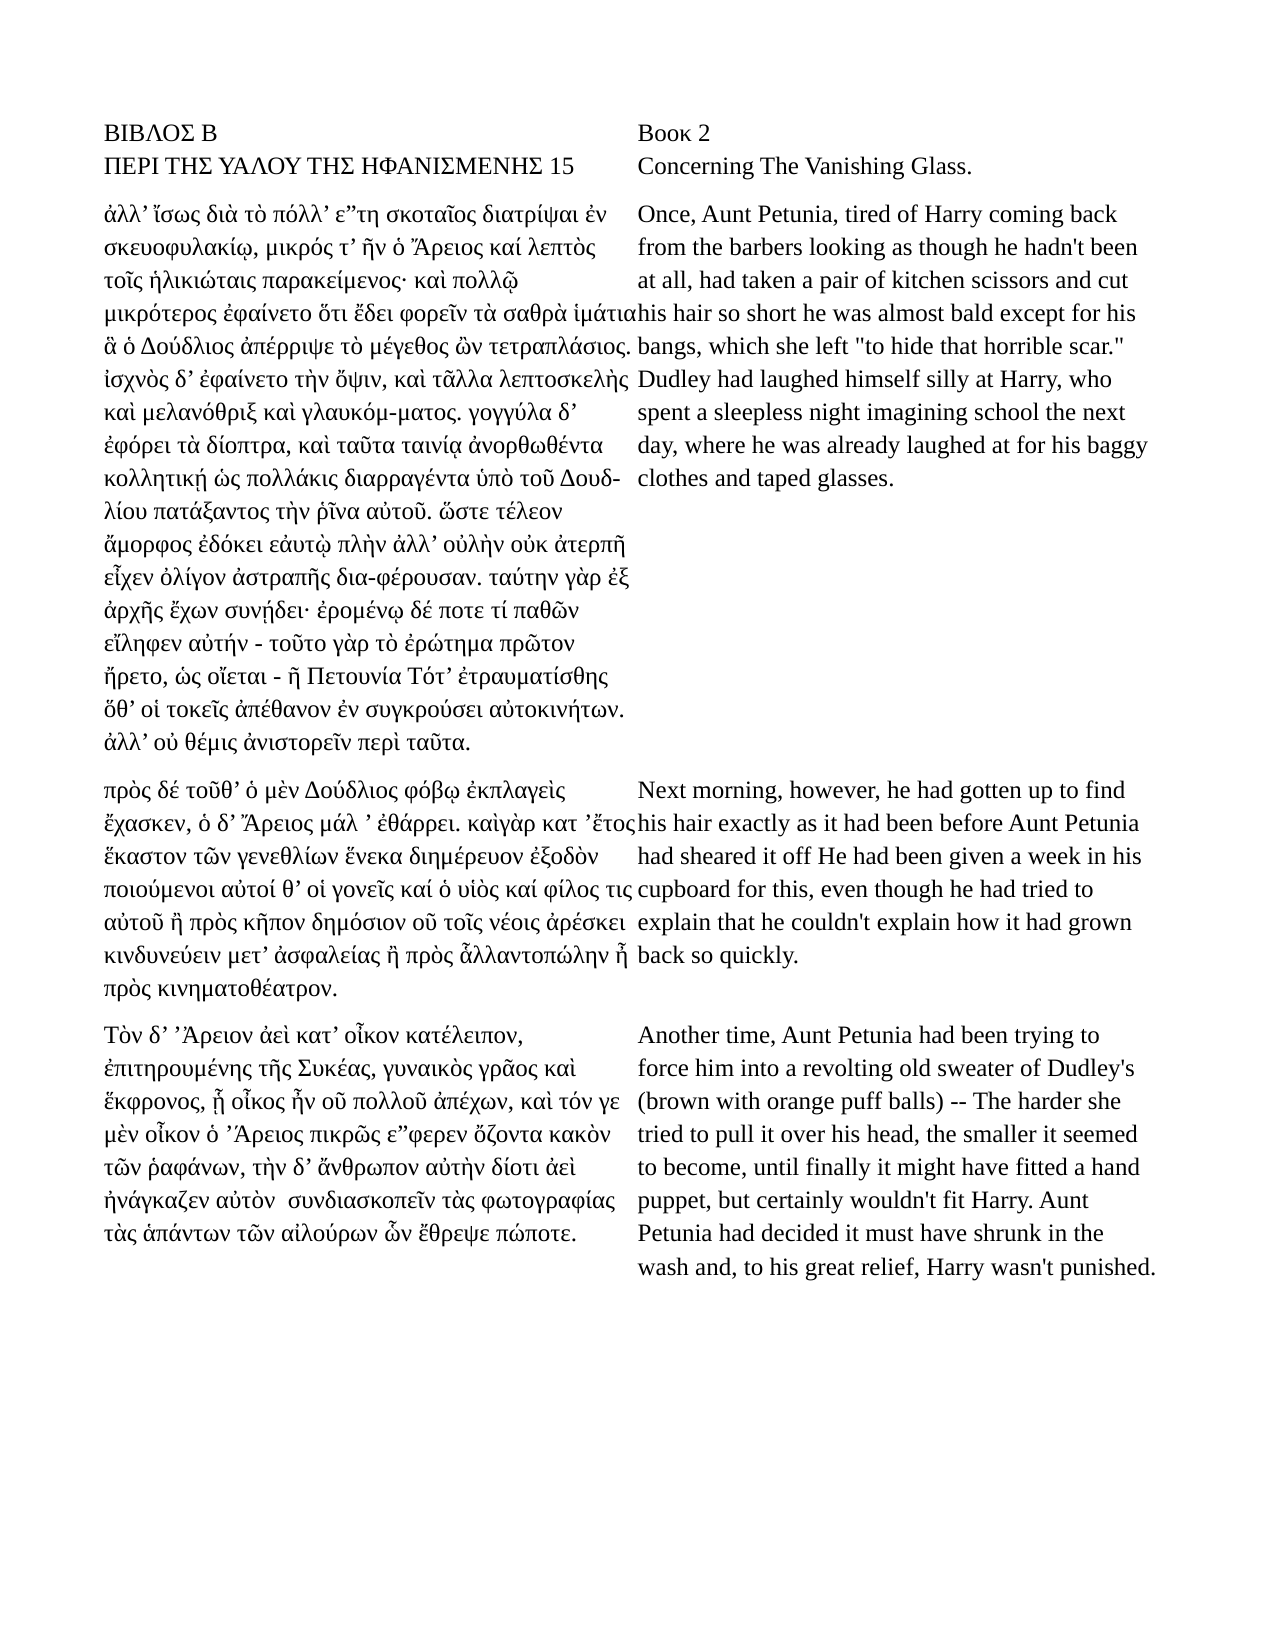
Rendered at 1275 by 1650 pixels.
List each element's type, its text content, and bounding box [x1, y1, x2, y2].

table_cell ἀλλ’ ἴσως διὰ τὸ πόλλ’ ε”τη σκοταῖος διατρίψαι ἐν σκευοφυλακίῳ, μικρός τ’ ῆν ὁ Ἄρειος καί λεπτὸς τοῖς ἡλικιώταις παρακείμενος· καὶ πολλῷ μικρότερος ἐφαίνετο ὅτι ἔδει φορεῖν τὰ σαθρὰ ἱμάτια ἃ ὁ Δούδλιος ἀπέρριψε τὸ μέγεθος ὢν τετραπλάσιος. ἰσχνὸς δ’ ἐφαίνετο τὴν ὄψιν, καὶ τᾶλλα λεπτοσκελὴς καὶ μελανόθριξ καὶ γλαυκόμ-ματος. γογγύλα δ’ ἐφόρει τὰ δίοπτρα, καὶ ταῦτα ταινίᾳ ἀνορθωθέντα κολλητικῄ ὡς πολλάκις διαρραγέντα ὑπὸ τοῦ Δουδ-λίου πατάξαντος τὴν ῥῖνα αὐτοῦ. ὥστε τέλεον ἄμορφος ἐδόκει εἀυτῲ πλὴν ἀλλ’ οὐλὴν οὐκ ἀτερπῆ εἶχεν ὀλίγον ἀστραπῆς δια-φέρουσαν. ταύτην γὰρ ἐξ ἀρχῆς ἔχων συνῄδει· ἐρομένῳ δέ ποτε τί παθῶν εἴληφεν αὐτήν - τοῦτο γὰρ τὸ ἐρώτημα πρῶτον ἤρετο, ὡς οἴεται - ῆ Πετουνία Τότ’ ἐτραυματίσθης ὅθ’ οἱ τοκεῖς ἀπέθανον ἐν συγκρούσει αὐτοκινήτων. ἀλλ’ οὐ θέμις ἀνιστορεῖν περὶ ταῦτα. [104, 199, 637, 775]
table_header Βοοκ 2 Concerning The Vanishing Glass. [638, 118, 1157, 199]
table_cell [638, 1299, 1157, 1347]
table_cell Τὸν δ’ ’Ἀρειον ἀεὶ κατ’ οἶκον κατέλειπον, ἐπιτηρουμένης τῆς Συκέας, γυναικὸς γρᾶος καὶ ἕκφρονος, ᾗ οἶκος ἦν οῦ πολλοῦ ἀπέχων, καὶ τόν γε μὲν οἶκον ὁ ’Άρειος πικρῶς ε”φερεν ὄζοντα κακὸν τῶν ῥαφάνων, τὴν δ’ ἄνθρωπον αὐτὴν δίοτι ἀεὶ ἠνάγκαζεν αὐτὸν συνδιασκοπεῖν τὰς φωτογραφίας τὰς ἁπάντων τῶν αἰλούρων ὧν ἔθρεψε πώποτε. [104, 1020, 637, 1299]
table_cell [104, 1299, 637, 1347]
table_cell Next morning, however, he had gotten up to find his hair exactly as it had been before Aunt Petunia had sheared it off He had been given a week in his cupboard for this, even though he had tried to explain that he couldn't explain how it had grown back so quickly. [638, 775, 1157, 1020]
table_header ΒΙΒΛΟΣ Β ΠΕΡΙ ΤΗΣ ΥΑΛΟΥ ΤΗΣ ΗΦΑΝΙΣΜΕΝΗΣ 15 [104, 118, 637, 199]
table_cell πρὸς δέ τοῦθ’ ὁ μὲν Δούδλιος φόβῳ ἐκπλαγεὶς ἔχασκεν, ὁ δ’ Ἄρειος μάλ ’ ἐθάρρει. καὶγὰρ κατ ’ἔτος ἕκαστον τῶν γενεθλίων ἕνεκα διημέρευον ἐξοδὸν ποιούμενοι αὐτοί θ’ οἱ γονεῖς καί ὁ υἱὸς καί φίλος τις αὐτοῦ ἢ πρὸς κῆπον δημόσιον οῦ τοῖς νέοις ἀρέσκει κινδυνεύειν μετ’ ἀσφαλείας ἢ πρὸς ἇλλαντοπώλην ἦ πρὸς κινηματοθέατρον. [104, 775, 637, 1020]
table_cell Another time, Aunt Petunia had been trying to force him into a revolting old sweater of Dudley's (brown with orange puff balls) -- The harder she tried to pull it over his head, the smaller it seemed to become, until finally it might have fitted a hand puppet, but certainly wouldn't fit Harry. Aunt Petunia had decided it must have shrunk in the wash and, to his great relief, Harry wasn't punished. [638, 1020, 1157, 1299]
table_cell Once, Aunt Petunia, tired of Harry coming back from the barbers looking as though he hadn't been at all, had taken a pair of kitchen scissors and cut his hair so short he was almost bald except for his bangs, which she left "to hide that horrible scar." Dudley had laughed himself silly at Harry, who spent a sleepless night imagining school the next day, where he was already laughed at for his baggy clothes and taped glasses. [638, 199, 1157, 775]
